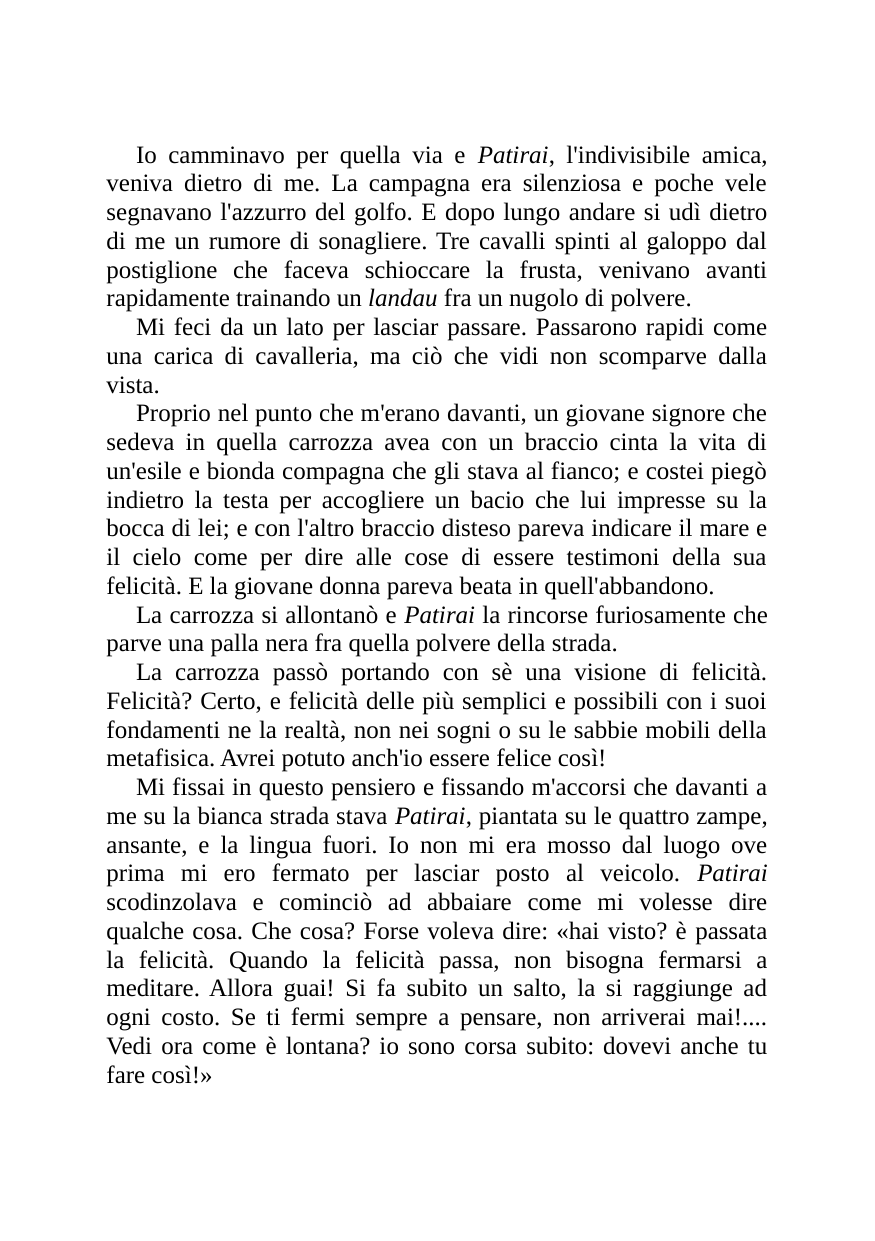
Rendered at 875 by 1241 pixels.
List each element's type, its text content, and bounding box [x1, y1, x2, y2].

text Io camminavo per quella via e Patirai, l'indivisibile amica, veniva dietro di me. La campagna era silenziosa e poche vele segnavano l'azzurro del golfo. E dopo lungo andare si udì dietro di me un rumore di sonagliere. Tre cavalli spinti al galoppo dal postiglione che faceva schioccare la frusta, venivano avanti rapidamente trainando un landau fra un nugolo di polvere. [106, 140, 768, 312]
text La carrozza passò portando con sè una visione di felicità. Felicità? Certo, e felicità delle più semplici e possibili con i suoi fondamenti ne la realtà, non nei sogni o su le sabbie mobili della metafisica. Avrei potuto anch'io essere felice così! [106, 657, 768, 772]
text Mi fissai in questo pensiero e fissando m'accorsi che davanti a me su la bianca strada stava Patirai, piantata su le quattro zampe, ansante, e la lingua fuori. Io non mi era mosso dal luogo ove prima mi ero fermato per lasciar posto al veicolo. Patirai scodinzolava e cominciò ad abbaiare come mi volesse dire qualche cosa. Che cosa? Forse voleva dire: «hai visto? è passata la felicità. Quando la felicità passa, non bisogna fermarsi a meditare. Allora guai! Si fa subito un salto, la si raggiunge ad ogni costo. Se ti fermi sempre a pensare, non arriverai mai!.... Vedi ora come è lontana? io sono corsa subito: dovevi anche tu fare così!» [106, 772, 768, 1088]
text La carrozza si allontanò e Patirai la rincorse furiosamente che parve una palla nera fra quella polvere della strada. [106, 600, 768, 657]
text Proprio nel punto che m'erano davanti, un giovane signore che sedeva in quella carrozza avea con un braccio cinta la vita di un'esile e bionda compagna che gli stava al fianco; e costei piegò indietro la testa per accogliere un bacio che lui impresse su la bocca di lei; e con l'altro braccio disteso pareva indicare il mare e il cielo come per dire alle cose di essere testimoni della sua felicità. E la giovane donna pareva beata in quell'abbandono. [106, 398, 768, 600]
text Mi feci da un lato per lasciar passare. Passarono rapidi come una carica di cavalleria, ma ciò che vidi non scomparve dalla vista. [106, 312, 768, 398]
